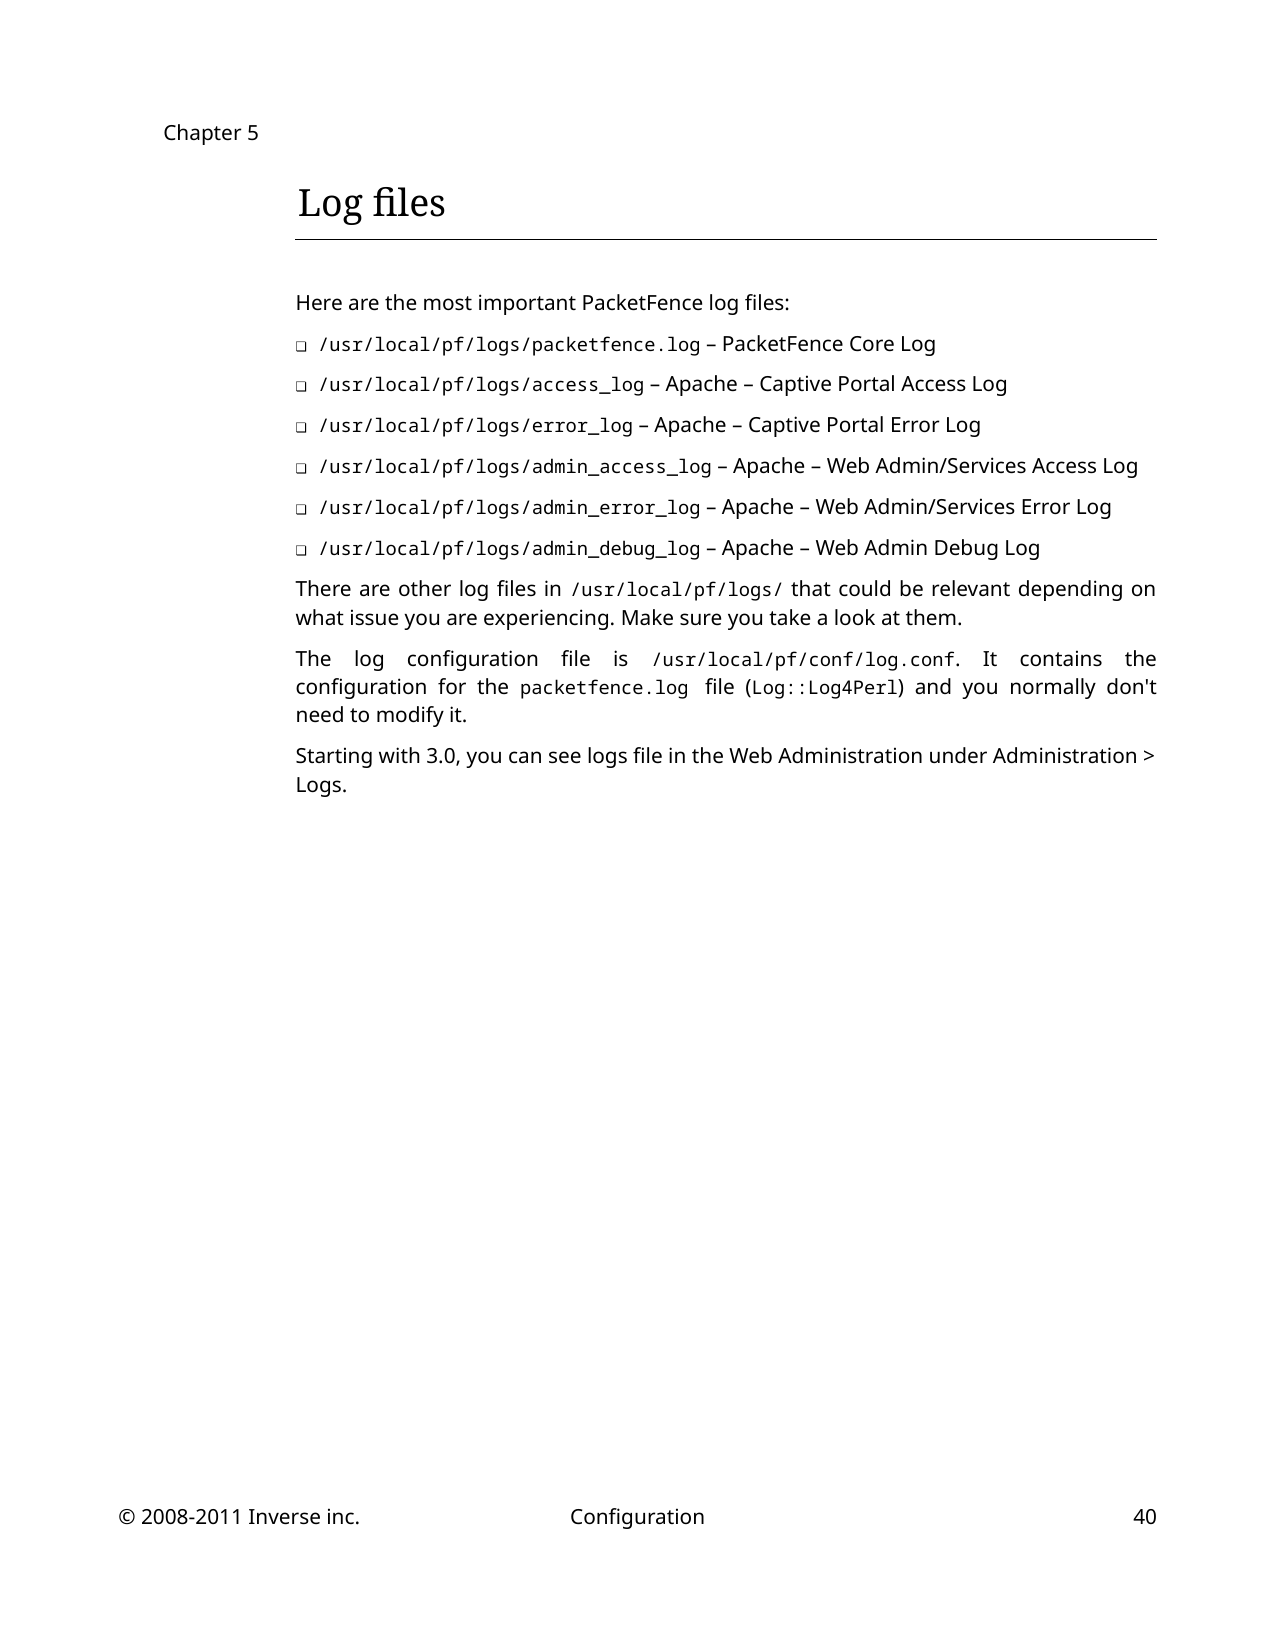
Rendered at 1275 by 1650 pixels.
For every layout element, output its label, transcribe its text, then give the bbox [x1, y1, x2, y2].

text ❏ /usr/local/pf/logs/admin_error_log – Apache – Web Admin/Services Error Log [295, 492, 1157, 521]
text Here are the most important PacketFence log files: [295, 288, 1157, 316]
subtitle Log files [295, 176, 1157, 239]
text ❏ /usr/local/pf/logs/packetfence.log – PacketFence Core Log [295, 329, 1157, 357]
text ❏ /usr/local/pf/logs/access_log – Apache – Captive Portal Access Log [295, 369, 1157, 398]
text ❏ /usr/local/pf/logs/error_log – Apache – Captive Portal Error Log [295, 411, 1157, 439]
text Starting with 3.0, you can see logs file in the Web Administration under Administration > Logs. [295, 741, 1157, 798]
text ❏ /usr/local/pf/logs/admin_access_log – Apache – Web Admin/Services Access Log [295, 451, 1157, 480]
text The log configuration file is /usr/local/pf/conf/log.conf. It contains the configuration for the packetfence.log file (Log::Log4Perl) and you normally don't need to modify it. [295, 644, 1157, 729]
text There are other log files in /usr/local/pf/logs/ that could be relevant depending on what issue you are experiencing. Make sure you take a look at them. [295, 574, 1157, 631]
text ❏ /usr/local/pf/logs/admin_debug_log – Apache – Web Admin Debug Log [295, 533, 1157, 562]
